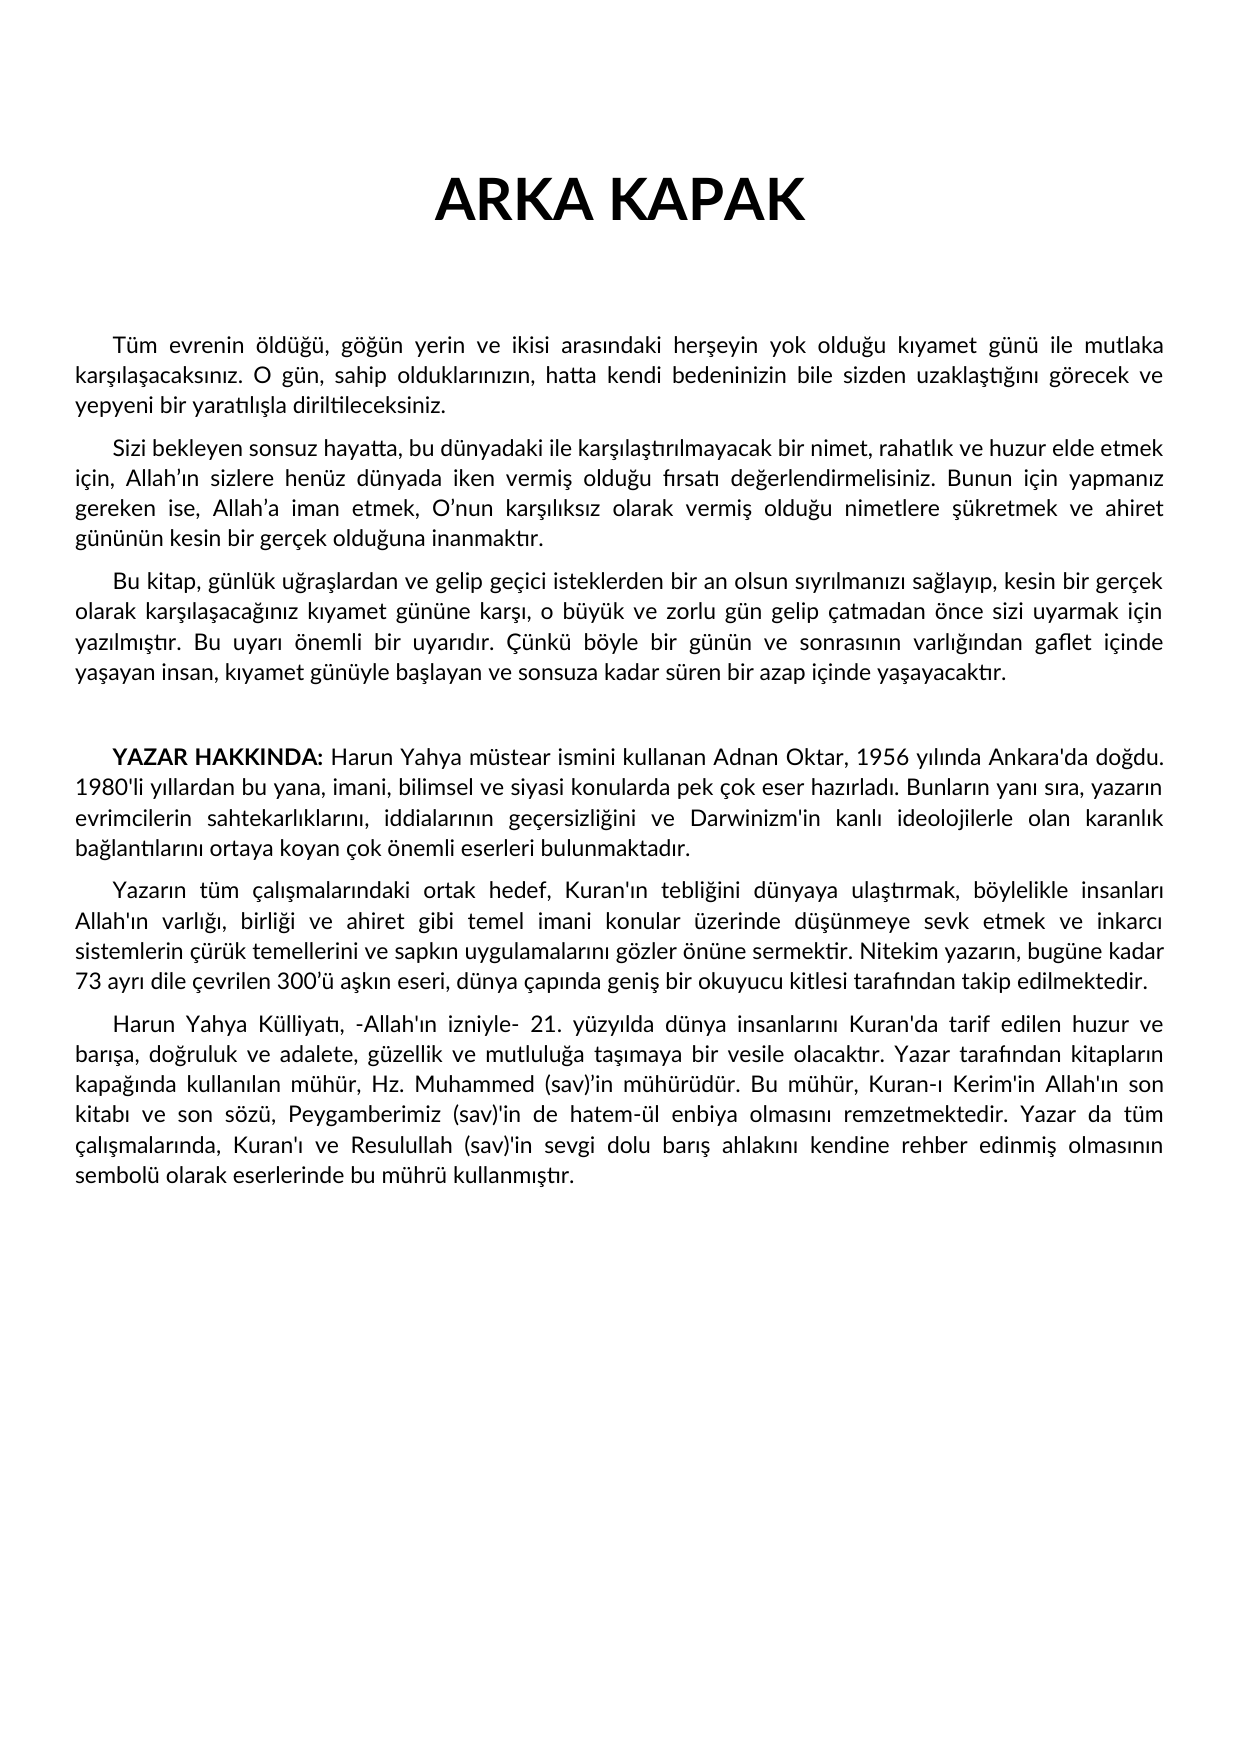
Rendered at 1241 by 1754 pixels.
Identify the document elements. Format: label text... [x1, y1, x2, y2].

text YAZAR HAKKINDA: Harun Yahya müstear ismini kullanan Adnan Oktar, 1956 yılında Ankara'da doğdu. 1980'li yıllardan bu yana, imani, bilimsel ve siyasi konularda pek çok eser hazırladı. Bunların yanı sıra, yazarın evrimcilerin sahtekarlıklarını, iddialarının geçersizliğini ve Darwinizm'in kanlı ideolojilerle olan karanlık bağlantılarını ortaya koyan çok önemli eserleri bulunmaktadır. [75, 743, 1165, 861]
text Sizi bekleyen sonsuz hayatta, bu dünyadaki ile karşılaştırılmayacak bir nimet, rahatlık ve huzur elde etmek için, Allah’ın sizlere henüz dünyada iken vermiş olduğu fırsatı değerlendirmelisiniz. Bunun için yapmanız gereken ise, Allah’a iman etmek, O’nun karşılıksız olarak vermiş olduğu nimetlere şükretmek ve ahiret gününün kesin bir gerçek olduğuna inanmaktır. [75, 433, 1165, 552]
text Harun Yahya Külliyatı, -Allah'ın izniyle- 21. yüzyılda dünya insanlarını Kuran'da tarif edilen huzur ve barışa, doğruluk ve adalete, güzellik ve mutluluğa taşımaya bir vesile olacaktır. Yazar tarafından kitapların kapağında kullanılan mühür, Hz. Muhammed (sav)’in mühürüdür. Bu mühür, Kuran-ı Kerim'in Allah'ın son kitabı ve son sözü, Peygamberimiz (sav)'in de hatem-ül enbiya olmasını remzetmektedir. Yazar da tüm çalışmalarında, Kuran'ı ve Resulullah (sav)'in sevgi dolu barış ahlakını kendine rehber edinmiş olmasının sembolü olarak eserlerinde bu mührü kullanmıştır. [75, 1009, 1165, 1188]
text Yazarın tüm çalışmalarındaki ortak hedef, Kuran'ın tebliğini dünyaya ulaştırmak, böylelikle insanları Allah'ın varlığı, birliği ve ahiret gibi temel imani konular üzerinde düşünmeye sevk etmek ve inkarcı sistemlerin çürük temellerini ve sapkın uygulamalarını gözler önüne sermektir. Nitekim yazarın, bugüne kadar 73 ayrı dile çevrilen 300’ü aşkın eseri, dünya çapında geniş bir okuyucu kitlesi tarafından takip edilmektedir. [75, 876, 1165, 994]
text Bu kitap, günlük uğraşlardan ve gelip geçici isteklerden bir an olsun sıyrılmanızı sağlayıp, kesin bir gerçek olarak karşılaşacağınız kıyamet gününe karşı, o büyük ve zorlu gün gelip çatmadan önce sizi uyarmak için yazılmıştır. Bu uyarı önemli bir uyarıdır. Çünkü böyle bir günün ve sonrasının varlığından gaflet içinde yaşayan insan, kıyamet günüyle başlayan ve sonsuza kadar süren bir azap içinde yaşayacaktır. [75, 567, 1165, 685]
text Tüm evrenin öldüğü, göğün yerin ve ikisi arasındaki herşeyin yok olduğu kıyamet günü ile mutlaka karşılaşacaksınız. O gün, sahip olduklarınızın, hatta kendi bedeninizin bile sizden uzaklaştığını görecek ve yepyeni bir yaratılışla diriltileceksiniz. [75, 330, 1165, 418]
subtitle ARKA KAPAK [75, 162, 1165, 232]
